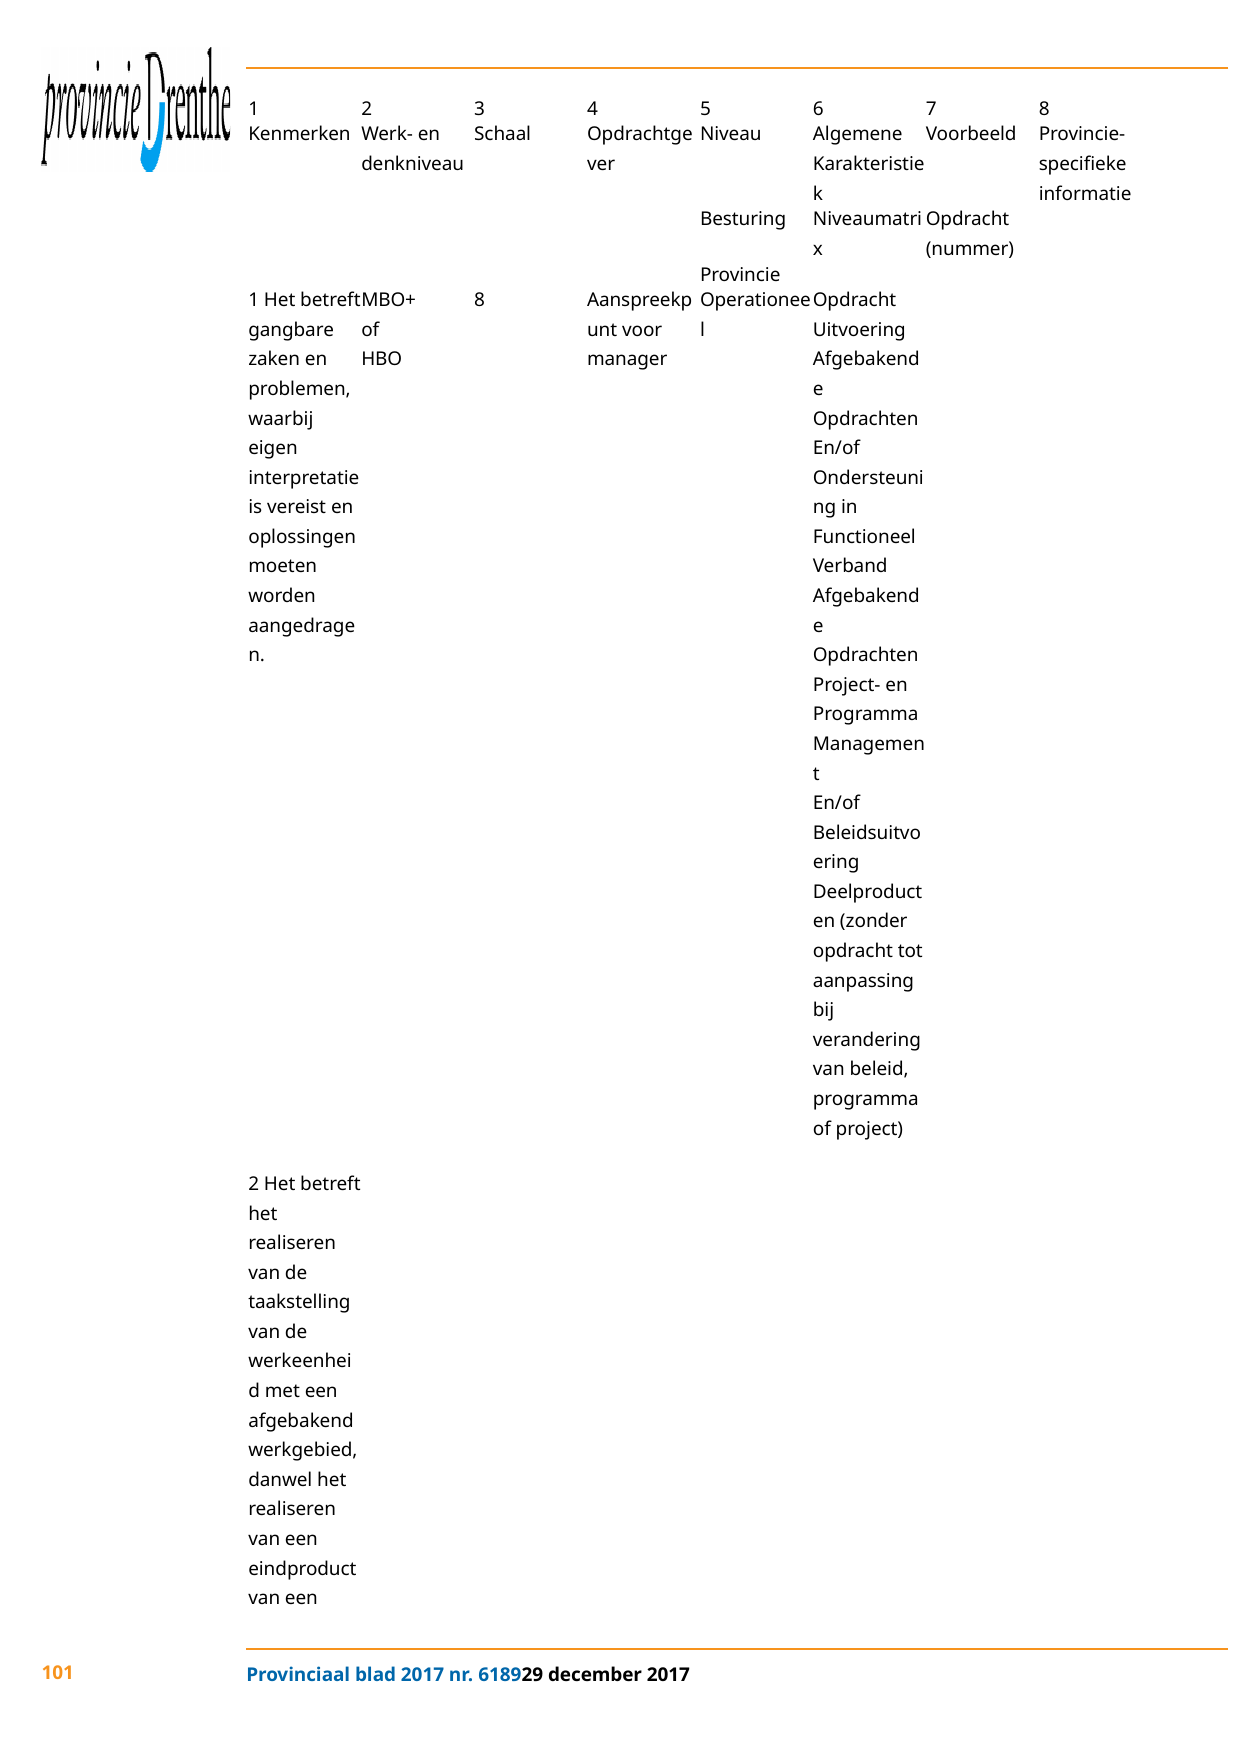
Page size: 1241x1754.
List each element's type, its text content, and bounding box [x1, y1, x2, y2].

table_cell 1 Het betreft gangbare zaken en problemen, waarbij eigen interpretatie is vereist en oplossingen moeten worden aangedragen. [248, 286, 361, 1170]
table_cell [248, 205, 361, 261]
table_cell [474, 261, 587, 286]
table_header 5 [700, 95, 813, 121]
table_cell MBO+ of HBO [361, 286, 474, 1170]
table_cell Kenmerken [248, 121, 361, 205]
table_cell Niveaumatrix [813, 205, 926, 261]
table_cell Provincie [700, 261, 813, 286]
table_header 6 [813, 95, 926, 121]
table_header 3 [474, 95, 587, 121]
table_cell Opdracht (nummer) [926, 205, 1038, 261]
table_cell [926, 261, 1038, 286]
picture [41, 47, 231, 172]
table_cell [361, 205, 474, 261]
table_cell [700, 1170, 813, 1610]
table_cell [361, 261, 474, 286]
table_cell Aanspreekpunt voor manager [587, 286, 700, 1170]
table_cell Schaal [474, 121, 587, 205]
table_cell [587, 205, 700, 261]
table_cell [926, 1170, 1038, 1610]
table_header 7 [926, 95, 1038, 121]
table_cell Voorbeeld [926, 121, 1038, 205]
table_cell Opdracht Uitvoering Afgebakende Opdrachten En/of Ondersteuning in Functioneel Verband Afgebakende Opdrachten Project- en Programma Management En/of Beleidsuitvoering Deelproducten (zonder opdracht tot aanpassing bij verandering van beleid, programma of project) [813, 286, 926, 1170]
table_cell [587, 1170, 700, 1610]
table_cell Niveau [700, 121, 813, 205]
table_cell [361, 1170, 474, 1610]
table_cell [1039, 1170, 1152, 1610]
table_cell [474, 205, 587, 261]
table_cell [474, 1170, 587, 1610]
table_cell Algemene Karakteristiek [813, 121, 926, 205]
table_cell [813, 261, 926, 286]
table_cell Werk- en denkniveau [361, 121, 474, 205]
table_cell [248, 261, 361, 286]
table_cell [926, 286, 1038, 1170]
table_cell Provincie-specifieke informatie [1039, 121, 1152, 205]
table_header 4 [587, 95, 700, 121]
table_cell [1039, 286, 1152, 1170]
table_header 8 [1039, 95, 1152, 121]
table_cell [1039, 205, 1152, 261]
table_cell Opdrachtgever [587, 121, 700, 205]
table_cell 2 Het betreft het realiseren van de taakstelling van de werkeenheid met een afgebakend werkgebied, danwel het realiseren van een eindproduct van een [248, 1170, 361, 1610]
table_cell 8 [474, 286, 587, 1170]
table_header 2 [361, 95, 474, 121]
table_cell [1039, 261, 1152, 286]
table_cell [813, 1170, 926, 1610]
table_header 1 [248, 95, 361, 121]
table_cell Besturing [700, 205, 813, 261]
table_cell [587, 261, 700, 286]
table_cell Operationeel [700, 286, 813, 1170]
